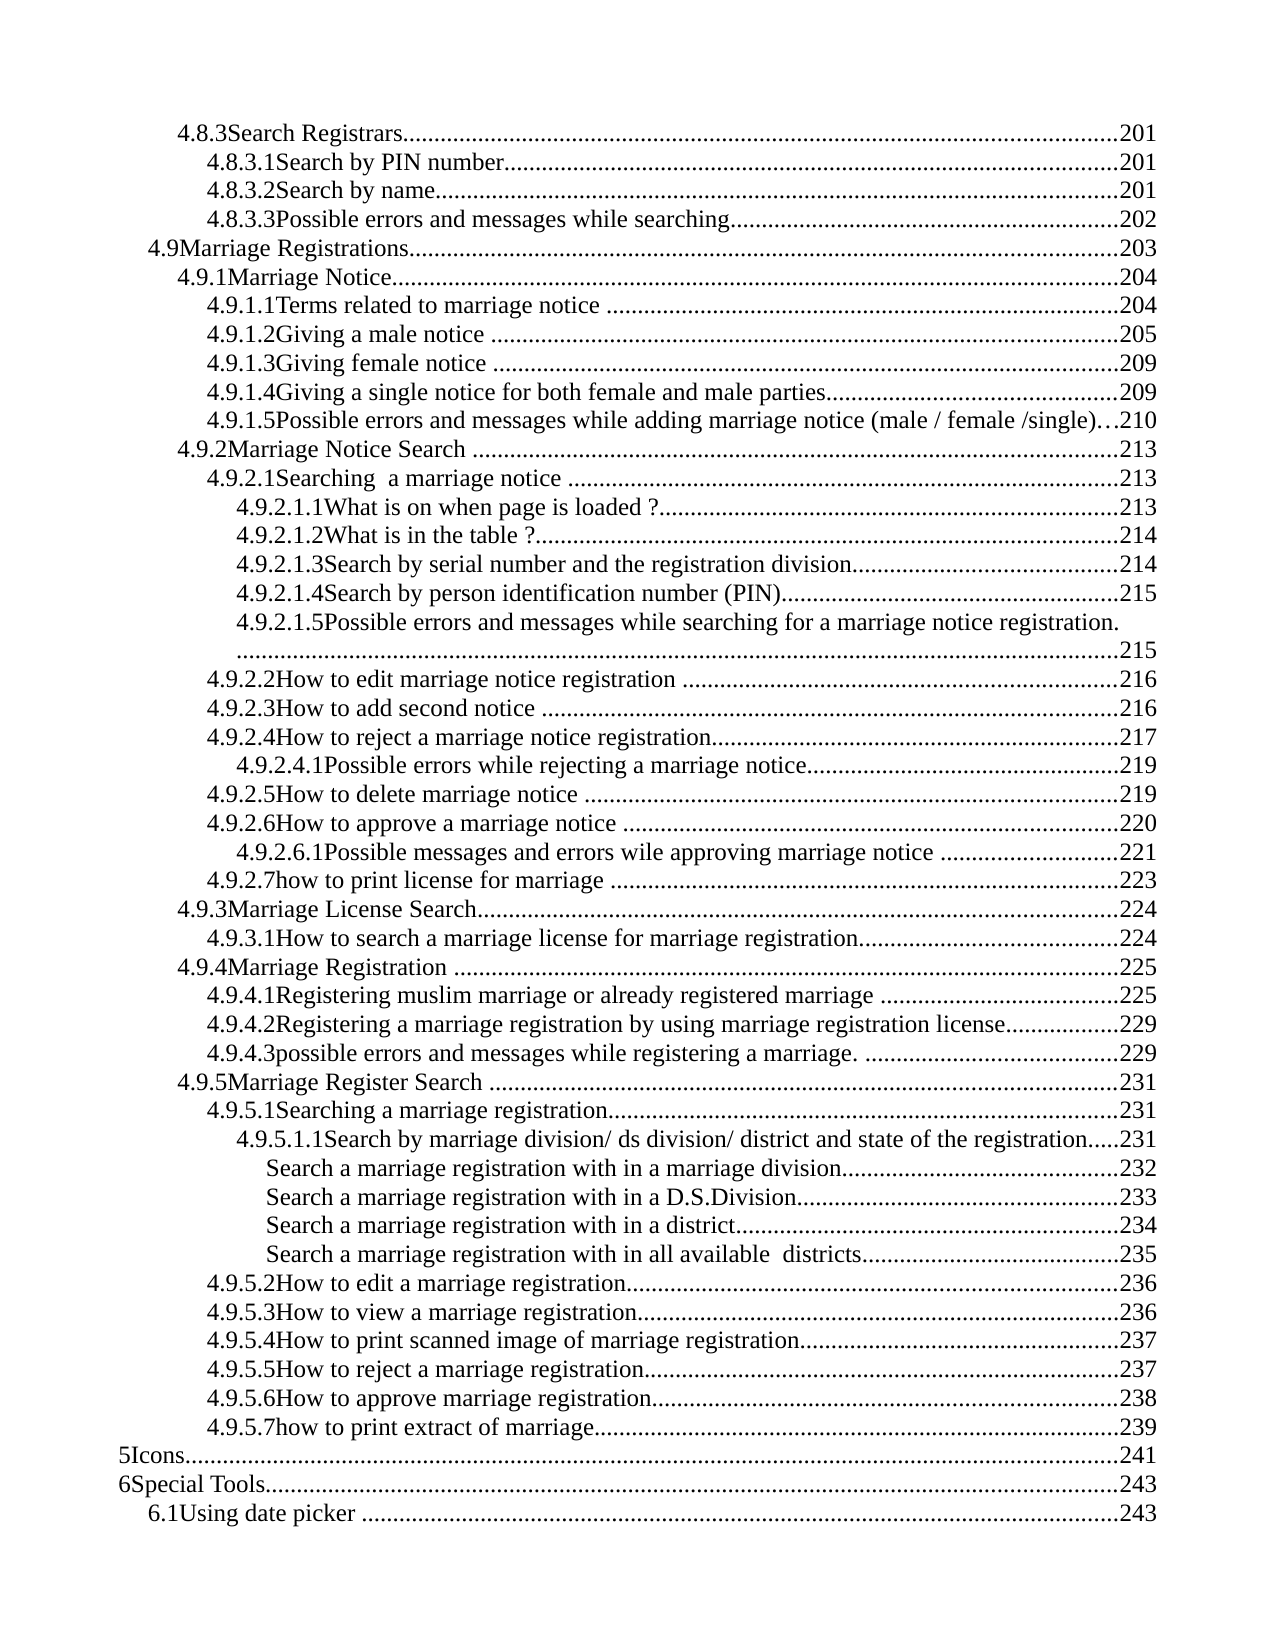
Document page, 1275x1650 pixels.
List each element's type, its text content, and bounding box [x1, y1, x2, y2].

text 4.9.5Marriage Register Search 231 [177, 1067, 1157, 1096]
text 4.9.2.1.3Search by serial number and the registration division. 214 [236, 549, 1157, 578]
text 4.9.2.4.1Possible errors while rejecting a marriage notice. 219 [236, 751, 1157, 779]
text 4.9Marriage Registrations 203 [148, 233, 1157, 262]
text 4.9.5.1Searching a marriage registration. 231 [207, 1096, 1157, 1124]
text Search a marriage registration with in a D.S.Division. 233 [266, 1182, 1157, 1211]
text 4.9.2.1Searching a marriage notice 213 [207, 463, 1157, 492]
text 4.9.2.3How to add second notice 216 [207, 693, 1157, 722]
text 4.9.2.7how to print license for marriage 223 [207, 866, 1157, 894]
text 4.9.2.5How to delete marriage notice 219 [207, 779, 1157, 808]
text 4.9.5.3How to view a marriage registration. 236 [207, 1297, 1157, 1326]
text 4.9.5.7how to print extract of marriage. 239 [207, 1412, 1157, 1441]
text 4.9.4.2Registering a marriage registration by using marriage registration license. 229 [207, 1009, 1157, 1038]
text 6Special Tools 243 [118, 1469, 1157, 1498]
text 4.8.3.3Possible errors and messages while searching 202 [207, 204, 1157, 233]
text 5Icons 241 [118, 1441, 1157, 1469]
text 4.9.2.1.5Possible errors and messages while searching for a marriage notice registration. 215 [236, 607, 1157, 664]
text 4.9.1.4Giving a single notice for both female and male parties. 209 [207, 377, 1157, 406]
text 4.9.2.4How to reject a marriage notice registration. 217 [207, 722, 1157, 751]
text 4.9.5.4How to print scanned image of marriage registration. 237 [207, 1326, 1157, 1354]
text 4.9.5.2How to edit a marriage registration. 236 [207, 1268, 1157, 1297]
text 4.9.2.6.1Possible messages and errors wile approving marriage notice 221 [236, 837, 1157, 866]
text 6.1Using date picker 243 [148, 1498, 1157, 1527]
text 4.9.2.1.2What is in the table ? 214 [236, 521, 1157, 549]
text 4.9.5.1.1Search by marriage division/ ds division/ district and state of the registration. 231 [236, 1124, 1157, 1153]
text 4.9.1.2Giving a male notice 205 [207, 319, 1157, 348]
text 4.9.1Marriage Notice 204 [177, 262, 1157, 291]
text 4.9.1.5Possible errors and messages while adding marriage notice (male / female /single) 210 [207, 406, 1157, 434]
text 4.9.1.1Terms related to marriage notice 204 [207, 291, 1157, 319]
text 4.9.3.1How to search a marriage license for marriage registration. 224 [207, 923, 1157, 952]
text 4.9.4.1Registering muslim marriage or already registered marriage 225 [207, 981, 1157, 1009]
text 4.9.2.1.4Search by person identification number (PIN). 215 [236, 578, 1157, 607]
text 4.9.4Marriage Registration 225 [177, 952, 1157, 981]
text 4.9.2.2How to edit marriage notice registration 216 [207, 664, 1157, 693]
text 4.9.2.1.1What is on when page is loaded ? 213 [236, 492, 1157, 521]
text 4.8.3Search Registrars 201 [177, 118, 1157, 147]
text 4.9.1.3Giving female notice 209 [207, 348, 1157, 377]
text 4.8.3.1Search by PIN number 201 [207, 147, 1157, 176]
text 4.9.5.5How to reject a marriage registration. 237 [207, 1354, 1157, 1383]
text 4.9.3Marriage License Search 224 [177, 894, 1157, 923]
text 4.8.3.2Search by name 201 [207, 176, 1157, 204]
text 4.9.2Marriage Notice Search 213 [177, 434, 1157, 463]
text 4.9.4.3possible errors and messages while registering a marriage. 229 [207, 1038, 1157, 1067]
text Search a marriage registration with in all available districts. 235 [266, 1239, 1157, 1268]
text 4.9.5.6How to approve marriage registration. 238 [207, 1383, 1157, 1412]
text 4.9.2.6How to approve a marriage notice 220 [207, 808, 1157, 837]
text Search a marriage registration with in a marriage division. 232 [266, 1153, 1157, 1182]
text Search a marriage registration with in a district. 234 [266, 1211, 1157, 1239]
